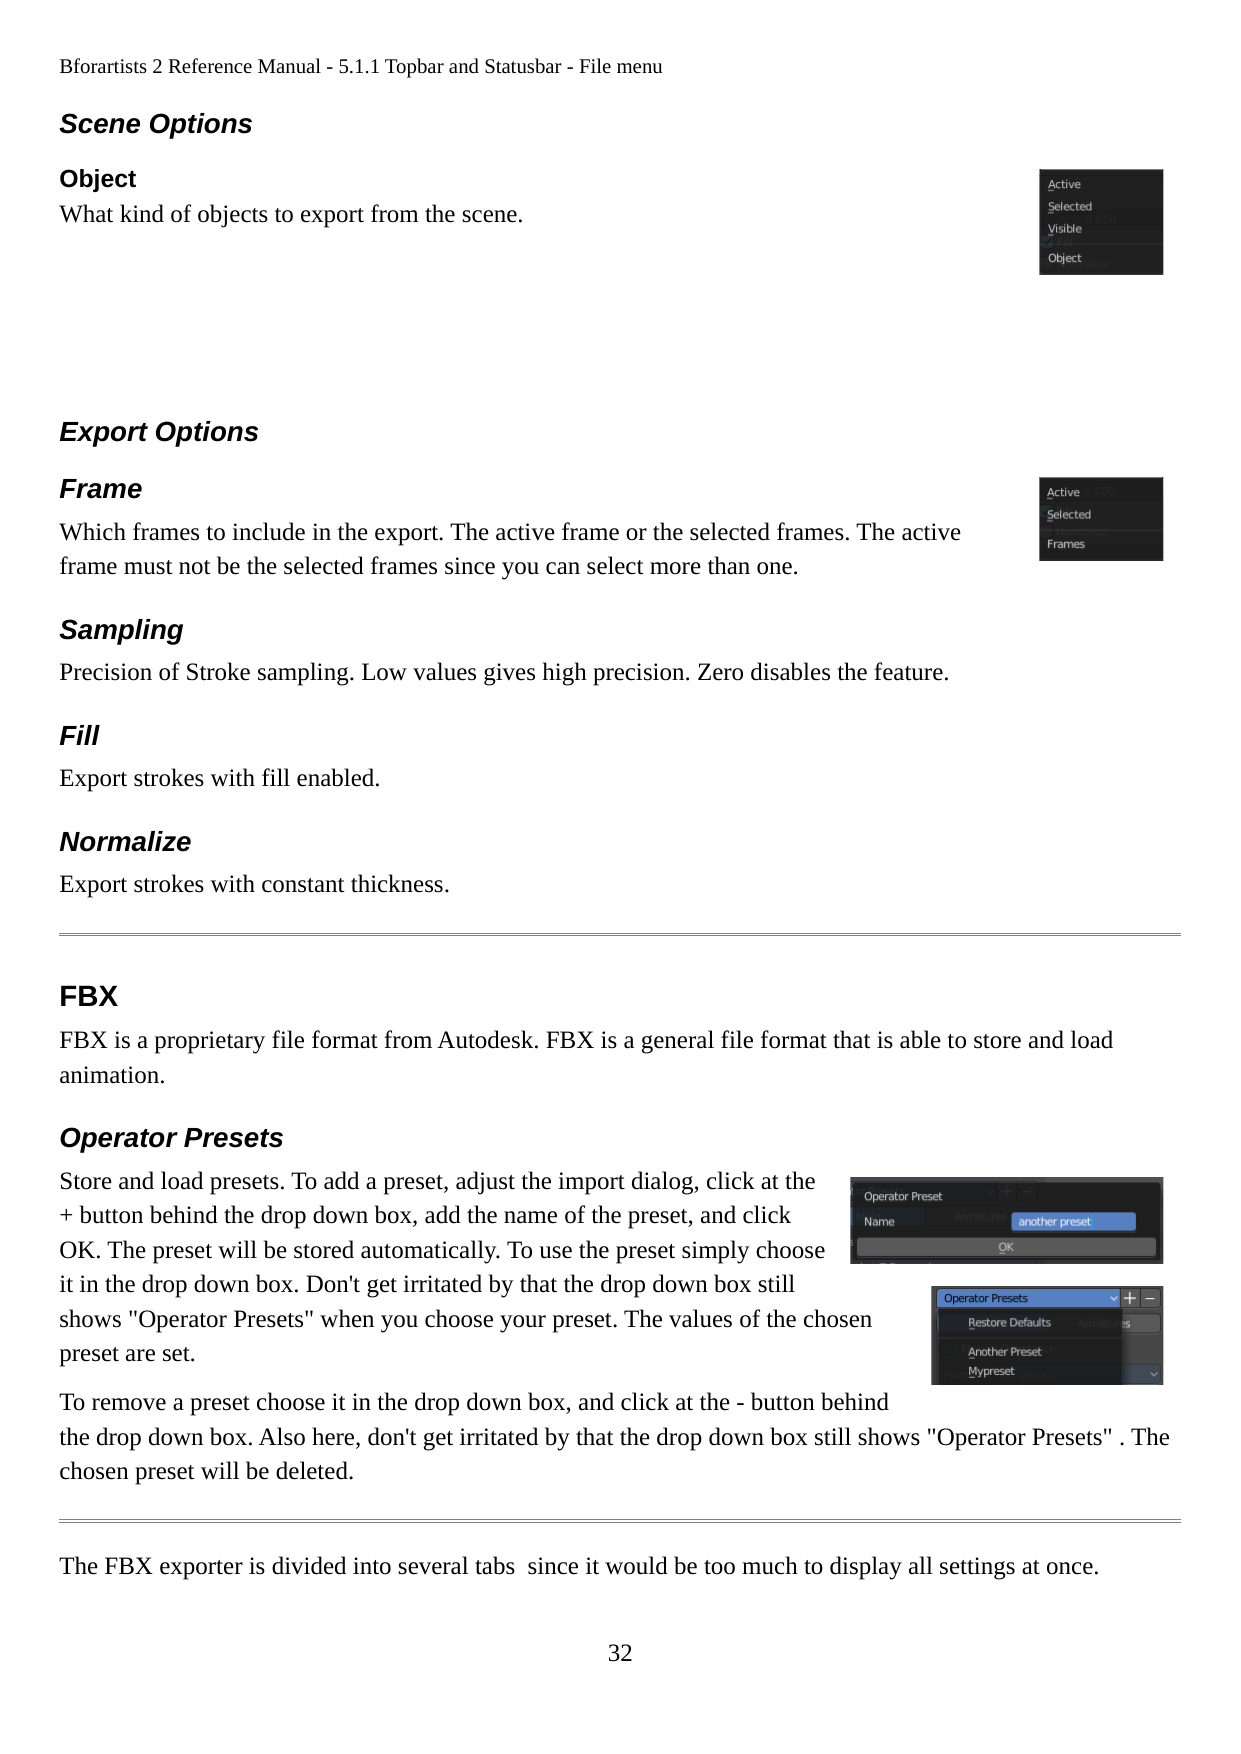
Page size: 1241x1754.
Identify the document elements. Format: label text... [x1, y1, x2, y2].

subtitle Fill [59, 719, 1181, 751]
subtitle Normalize [59, 825, 1181, 857]
subtitle Object [59, 164, 1181, 193]
picture [1039, 477, 1164, 561]
text What kind of objects to export from the scene. [59, 199, 1039, 228]
picture [931, 1286, 1164, 1385]
subtitle Frame [59, 473, 1181, 504]
picture [1039, 169, 1164, 275]
subtitle Operator Presets [59, 1121, 1181, 1153]
text Precision of Stroke sampling. Low values gives high precision. Zero disables the feature. [59, 657, 1181, 686]
subtitle Export Options [59, 416, 1181, 448]
subtitle Sampling [59, 613, 1181, 645]
picture [850, 1177, 1164, 1264]
text FBX is a proprietary file format from Autodesk. FBX is a general file format that is able to store and load animation. [59, 1025, 1181, 1088]
subtitle FBX [59, 979, 1181, 1013]
text The FBX exporter is divided into several tabs since it would be too much to display all settings at once. [59, 1551, 1181, 1580]
text Store and load presets. To add a preset, adjust the import dialog, click at the + button behind the drop down box, add the name of the preset, and click OK. The preset will be stored automatically. To use the preset simply choose it in the drop down box. Don't get irritated by that the drop down box still shows "Operator Presets" when you choose your preset. The values of the chosen preset are set. [59, 1166, 1181, 1367]
text Which frames to include in the export. The active frame or the selected frames. The active frame must not be the selected frames since you can select more than one. [59, 517, 1181, 580]
text To remove a preset choose it in the drop down box, and click at the - button behind the drop down box. Also here, don't get irritated by that the drop down box still shows "Operator Presets" . The chosen preset will be deleted. [59, 1387, 1181, 1485]
text Export strokes with fill enabled. [59, 763, 1181, 792]
text Export strokes with constant thickness. [59, 869, 1181, 898]
subtitle Scene Options [59, 107, 1181, 139]
